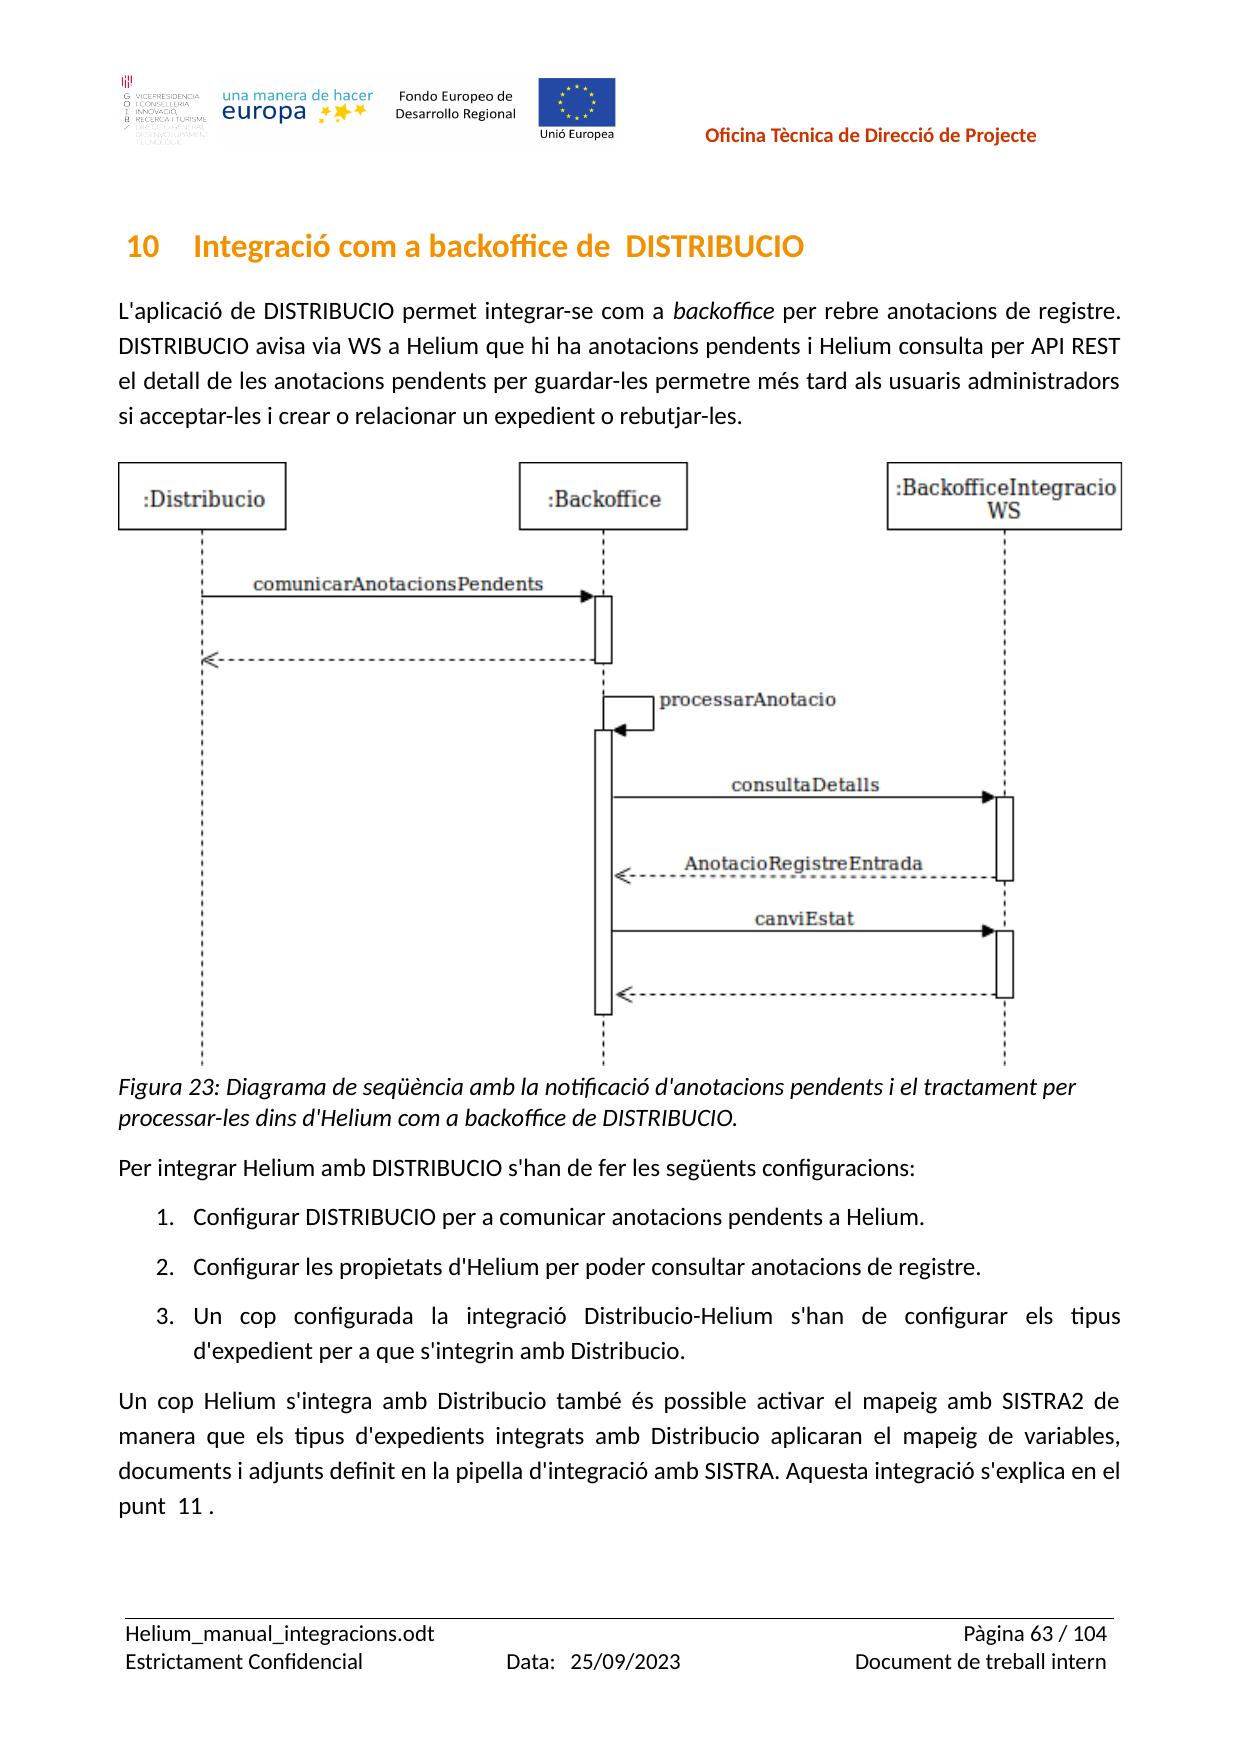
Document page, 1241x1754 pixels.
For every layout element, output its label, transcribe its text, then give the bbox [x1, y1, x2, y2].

text L'aplicació de DISTRIBUCIO permet integrar-se com a backoffice per rebre anotacions de registre. DISTRIBUCIO avisa via WS a Helium que hi ha anotacions pendents i Helium consulta per API REST el detall de les anotacions pendents per guardar-les permetre més tard als usuaris administradors si acceptar-les i crear o relacionar un expedient o rebutjar-les. [118, 295, 1122, 431]
list Configurar les propietats d'Helium per poder consultar anotacions de registre. [156, 1251, 1122, 1281]
list Un cop configurada la integració Distribucio-Helium s'han de configurar els tipus d'expedient per a que s'integrin amb Distribucio. [156, 1300, 1122, 1366]
text Figura 23: Diagrama de seqüència amb la notificació d'anotacions pendents i el tractament per processar-les dins d'Helium com a backoffice de DISTRIBUCIO. [118, 1066, 1122, 1133]
picture [219, 73, 621, 147]
picture [118, 462, 1123, 1066]
list Configurar DISTRIBUCIO per a comunicar anotacions pendents a Helium. [156, 1201, 1122, 1232]
subtitle Integració com a backoffice de DISTRIBUCIO [118, 225, 1122, 266]
picture [118, 73, 213, 147]
text Un cop Helium s'integra amb Distribucio també és possible activar el mapeig amb SISTRA2 de manera que els tipus d'expedients integrats amb Distribucio aplicaran el mapeig de variables, documents i adjunts definit en la pipella d'integració amb SISTRA. Aquesta integració s'explica en el punt 11 . [118, 1385, 1122, 1521]
text Per integrar Helium amb DISTRIBUCIO s'han de fer les següents configuracions: [118, 1152, 1122, 1182]
